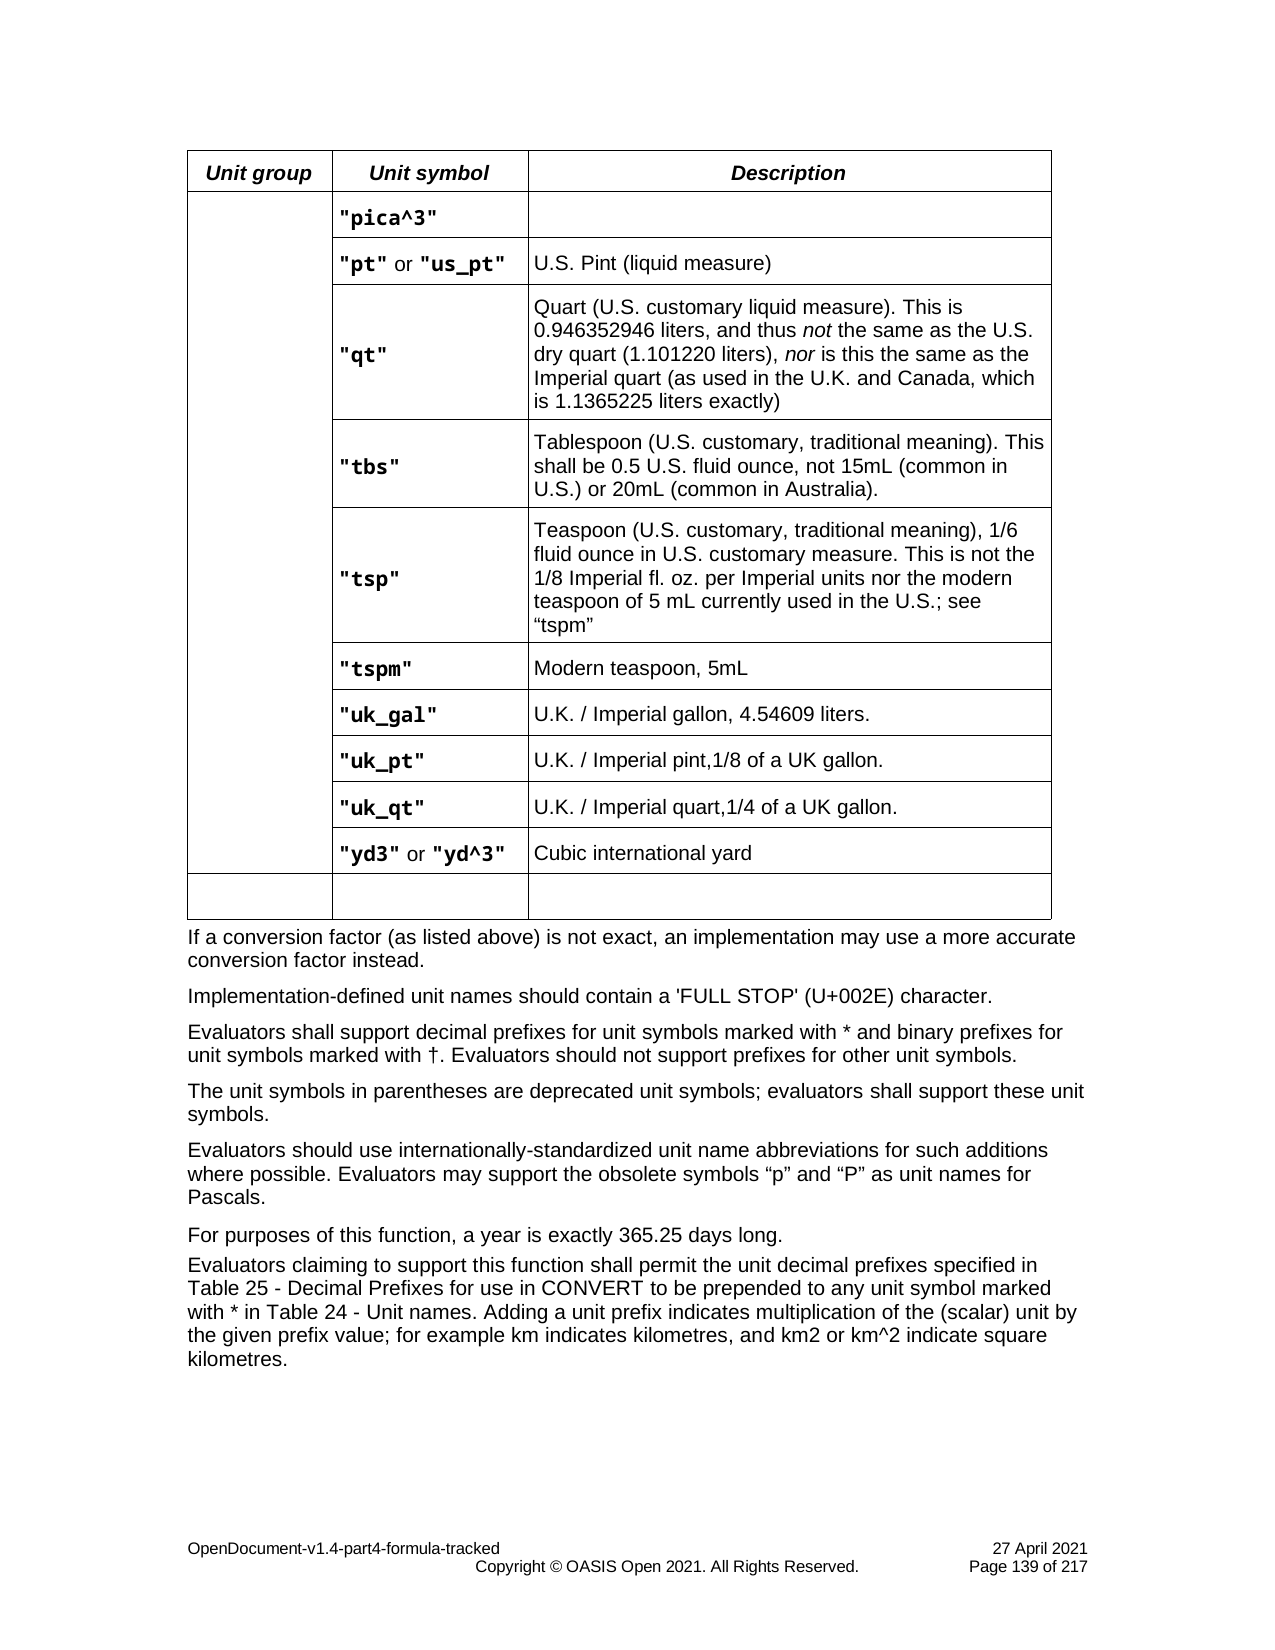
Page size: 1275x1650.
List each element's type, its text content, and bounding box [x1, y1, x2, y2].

table_cell "uk_pt" [333, 736, 528, 781]
text Evaluators shall support decimal prefixes for unit symbols marked with * and binary prefixes for unit symbols marked with †. Evaluators should not support prefixes for other unit symbols. [187, 1020, 1088, 1067]
text Evaluators claiming to support this function shall permit the unit decimal prefixes specified in Table 25 - Decimal Prefixes for use in CONVERT to be prepended to any unit symbol marked with * in Table 24 - Unit names. Adding a unit prefix indicates multiplication of the (scalar) unit by the given prefix value; for example km indicates kilometres, and km2 or km^2 indicate square kilometres. [187, 1253, 1088, 1371]
table_cell "uk_qt" [333, 782, 528, 827]
table_cell U.S. Pint (liquid measure) [529, 238, 1051, 283]
table_cell Cubic international yard [529, 828, 1051, 873]
table_cell U.K. / Imperial quart,1/4 of a UK gallon. [529, 782, 1051, 827]
table_cell "tsp" [333, 508, 528, 642]
table_cell [529, 192, 1051, 237]
table_cell Modern teaspoon, 5mL [529, 643, 1051, 688]
table_cell "uk_gal" [333, 690, 528, 734]
text The unit symbols in parentheses are deprecated unit symbols; evaluators shall support these unit symbols. [187, 1079, 1088, 1126]
table_cell "pt" or "us_pt" [333, 238, 528, 283]
table_cell U.K. / Imperial pint,1/8 of a UK gallon. [529, 736, 1051, 781]
table_cell Tablespoon (U.S. customary, traditional meaning). This shall be 0.5 U.S. fluid ounce, not 15mL (common in U.S.) or 20mL (common in Australia). [529, 420, 1051, 507]
table_cell Teaspoon (U.S. customary, traditional meaning), 1/6 fluid ounce in U.S. customary measure. This is not the 1/8 Imperial fl. oz. per Imperial units nor the modern teaspoon of 5 mL currently used in the U.S.; see “tspm” [529, 508, 1051, 642]
table_cell [188, 874, 332, 919]
table_cell "qt" [333, 285, 528, 419]
table_cell "yd3" or "yd^3" [333, 828, 528, 873]
table_cell "tbs" [333, 420, 528, 507]
table_cell [333, 874, 528, 919]
table_header Unit group [188, 151, 332, 191]
table_cell "tspm" [333, 643, 528, 688]
text If a conversion factor (as listed above) is not exact, an implementation may use a more accurate conversion factor instead. [187, 925, 1088, 972]
text Implementation-defined unit names should contain a 'FULL STOP' (U+002E) character. [187, 984, 1088, 1008]
table_cell Quart (U.S. customary liquid measure). This is 0.946352946 liters, and thus not the same as the U.S. dry quart (1.101220 liters), nor is this the same as the Imperial quart (as used in the U.K. and Canada, which is 1.1365225 liters exactly) [529, 285, 1051, 419]
text For purposes of this function, a year is exactly 365.25 days long. [187, 1223, 1088, 1247]
table_cell [188, 192, 332, 873]
table_cell U.K. / Imperial gallon, 4.54609 liters. [529, 690, 1051, 734]
text Evaluators should use internationally-standardized unit name abbreviations for such additions where possible. Evaluators may support the obsolete symbols “p” and “P” as unit names for Pascals. [187, 1138, 1088, 1209]
table_header Unit symbol [333, 151, 528, 191]
table_cell "pica^3" [333, 192, 528, 237]
table_cell [529, 874, 1051, 919]
table_header Description [529, 151, 1051, 191]
